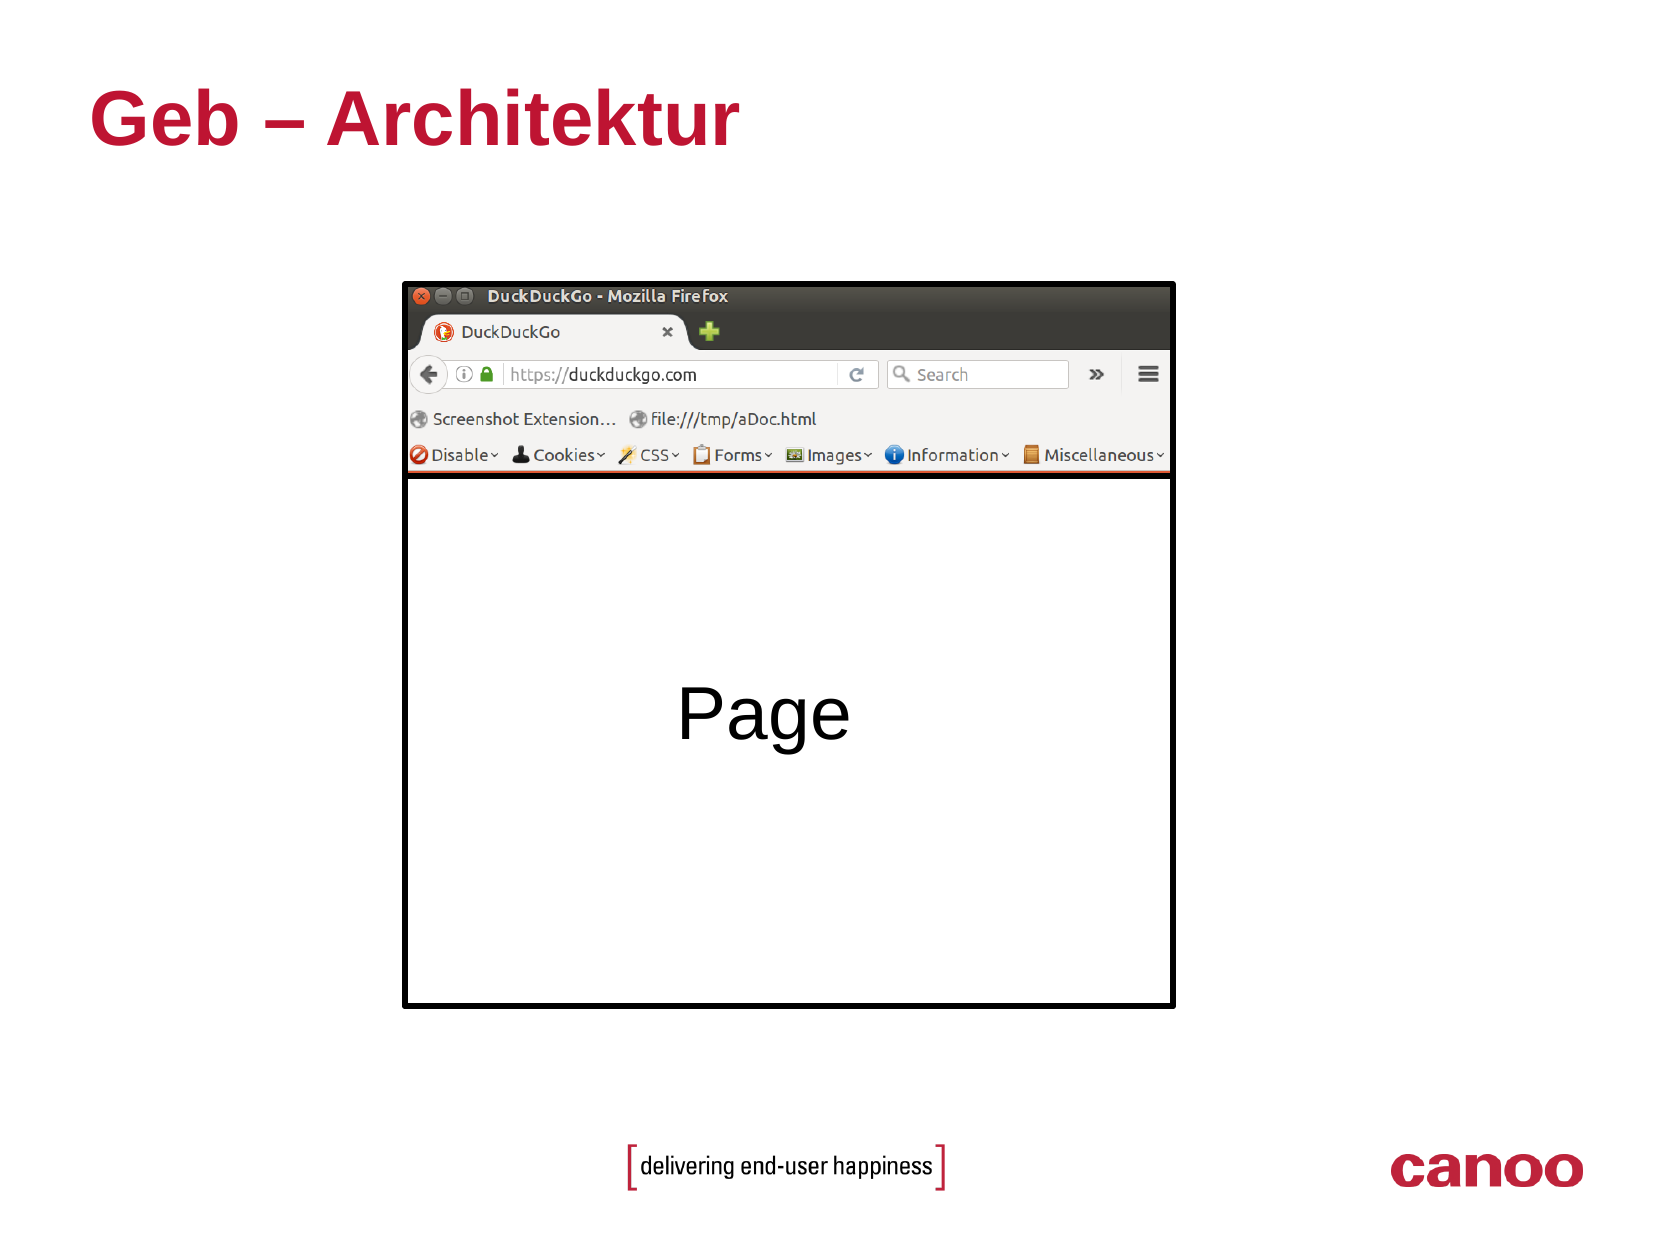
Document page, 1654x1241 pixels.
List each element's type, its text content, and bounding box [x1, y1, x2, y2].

picture [408, 287, 1170, 475]
picture [1391, 1154, 1583, 1187]
text_box [408, 475, 1170, 1003]
list Page [661, 656, 993, 765]
title Geb – Architektur [75, 60, 1591, 181]
picture [621, 1140, 951, 1194]
